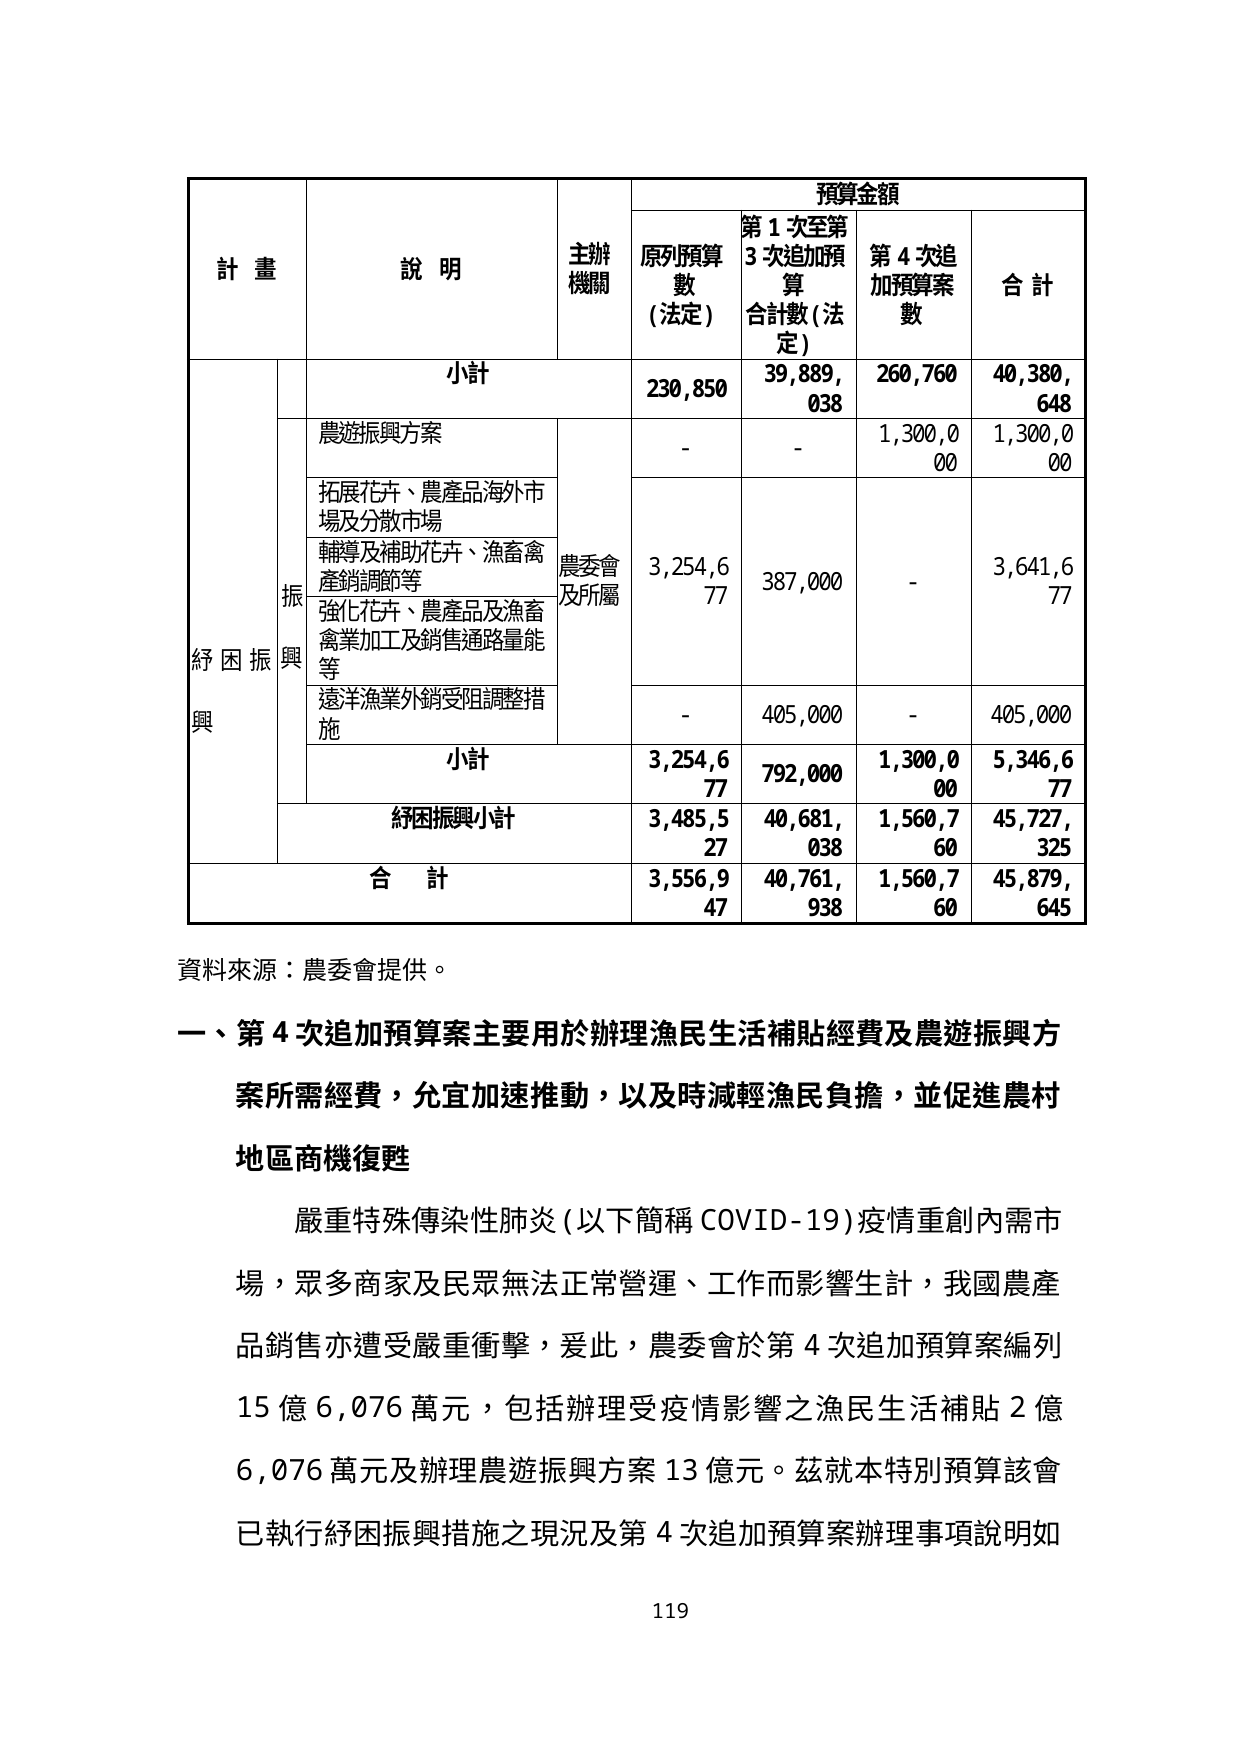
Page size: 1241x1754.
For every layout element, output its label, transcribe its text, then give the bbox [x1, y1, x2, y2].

table_cell 3,254,677 [632, 745, 741, 803]
table_cell 405,000 [742, 686, 856, 744]
table_cell 合 計 [972, 211, 1084, 358]
table_cell 原列預算數 (法定) [632, 211, 741, 358]
table_cell - [742, 419, 856, 477]
table_cell 紓困振興小計 [278, 804, 631, 863]
table_cell 792,000 [742, 745, 856, 803]
table_cell 1,300,000 [972, 419, 1084, 477]
text 一、第4次追加預算案主要用於辦理漁民生活補貼經費及農遊振興方案所需經費，允宜加速推動，以及時減輕漁民負擔，並促進農村地區商機復甦 [177, 990, 1063, 1177]
table_cell - [857, 686, 971, 744]
table_cell 387,000 [742, 478, 856, 684]
table_cell 遠洋漁業外銷受阻調整措施 [307, 686, 557, 744]
table_cell 5,346,677 [972, 745, 1084, 803]
table_cell 40,380,648 [972, 360, 1084, 418]
text 資料來源：農委會提供。 [177, 927, 1063, 990]
table_cell 1,300,000 [857, 419, 971, 477]
table_cell 拓展花卉、農產品海外市場及分散市場 [307, 478, 557, 537]
table_cell 3,485,527 [632, 804, 741, 863]
table_cell 3,641,677 [972, 478, 1084, 684]
table_cell 230,850 [632, 360, 741, 418]
table_cell - [857, 478, 971, 684]
table_header 預算金額 [632, 180, 1084, 209]
table_cell 第1次至第3次追加預算 合計數(法定) [742, 211, 856, 358]
table_cell 振興 [278, 419, 306, 803]
table_cell 260,760 [857, 360, 971, 418]
table_cell 1,300,000 [857, 745, 971, 803]
table_cell 農委會 及所屬 [558, 419, 631, 744]
table_cell 45,727,325 [972, 804, 1084, 863]
table_cell 1,560,760 [857, 804, 971, 863]
table_cell 3,556,947 [632, 864, 741, 922]
table_cell 合 計 [190, 864, 631, 922]
table_cell 農遊振興方案 [307, 419, 557, 477]
table_header 說 明 [307, 180, 557, 358]
table_cell 45,879,645 [972, 864, 1084, 922]
table_cell 小計 [307, 360, 631, 418]
table_cell 輔導及補助花卉、漁畜禽產銷調節等 [307, 538, 557, 596]
table_cell 40,681,038 [742, 804, 856, 863]
table_cell 39,889,038 [742, 360, 856, 418]
table_cell 第4次追加預算案數 [857, 211, 971, 358]
table_cell 1,560,760 [857, 864, 971, 922]
table_cell 小計 [307, 745, 631, 803]
table_header 主辦 機關 [558, 180, 631, 358]
table_cell [278, 360, 306, 418]
table_cell - [632, 686, 741, 744]
table_cell 強化花卉、農產品及漁畜禽業加工及銷售通路量能等 [307, 597, 557, 684]
table_cell 紓困振興 [190, 360, 277, 863]
text 嚴重特殊傳染性肺炎(以下簡稱COVID-19)疫情重創內需市場，眾多商家及民眾無法正常營運、工作而影響生計，我國農產品銷售亦遭受嚴重衝擊，爰此，農委會於第4次追加預算案編列15億6,076萬元，包括辦理受疫情影響之漁民生活補貼2億6,076萬元及辦理農遊振興方案13億元。茲就本特別預算該會已執行紓困振興措施之現況及第4次追加預算案辦理事項說明如 [236, 1177, 1063, 1552]
table_cell 3,254,677 [632, 478, 741, 684]
table_cell - [632, 419, 741, 477]
table_header 計 畫 [190, 180, 306, 358]
table_cell 405,000 [972, 686, 1084, 744]
table_cell 40,761,938 [742, 864, 856, 922]
